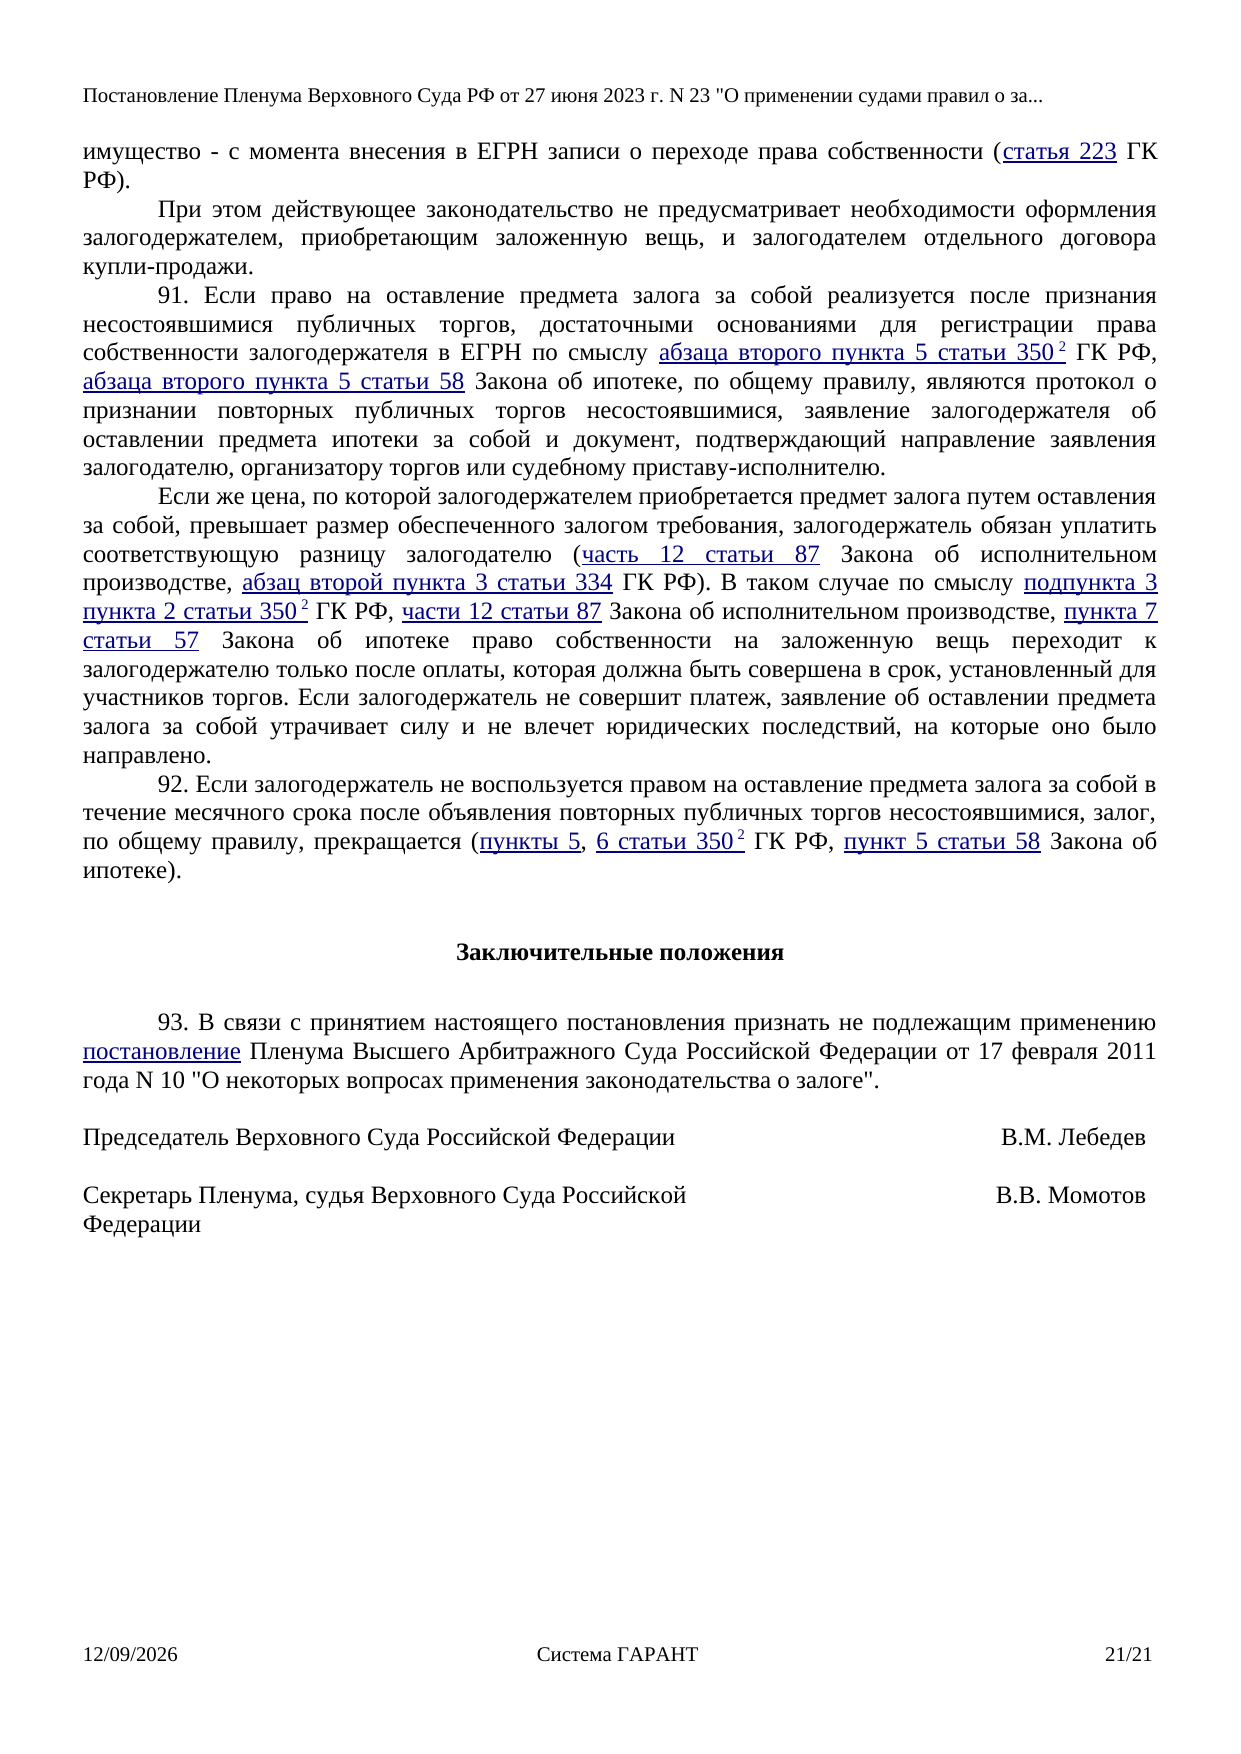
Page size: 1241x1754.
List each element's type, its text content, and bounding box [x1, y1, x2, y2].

table_header В.М. Лебедев [791, 1123, 1146, 1151]
text Если же цена, по которой залогодержателем приобретается предмет залога путем оставления за собой, превышает размер обеспеченного залогом требования, залогодержатель обязан уплатить соответствующую разницу залогодателю (часть 12 статьи 87 Закона об исполнительном производстве, абзац второй пункта 3 статьи 334 ГК РФ). В таком случае по смыслу подпункта 3 пункта 2 статьи 350 2 ГК РФ, части 12 статьи 87 Закона об исполнительном производстве, пункта 7 статьи 57 Закона об ипотеке право собственности на заложенную вещь переходит к залогодержателю только после оплаты, которая должна быть совершена в срок, установленный для участников торгов. Если залогодержатель не совершит платеж, заявление об оставлении предмета залога за собой утрачивает силу и не влечет юридических последствий, на которые оно было направлено. [83, 481, 1157, 769]
text 93. В связи с принятием настоящего постановления признать не подлежащим применению постановление Пленума Высшего Арбитражного Суда Российской Федерации от 17 февраля 2011 года N 10 "О некоторых вопросах применения законодательства о залоге". [83, 1007, 1157, 1094]
text имущество - с момента внесения в ЕГРН записи о переходе права собственности (статья 223 ГК РФ). [83, 136, 1157, 194]
table_header В.В. Момотов [791, 1180, 1146, 1237]
text При этом действующее законодательство не предусматривает необходимости оформления залогодержателем, приобретающим заложенную вещь, и залогодателем отдельного договора купли-продажи. [83, 194, 1157, 280]
table_header Секретарь Пленума, судья Верховного Суда Российской Федерации [83, 1180, 791, 1237]
text 91. Если право на оставление предмета залога за собой реализуется после признания несостоявшимися публичных торгов, достаточными основаниями для регистрации права собственности залогодержателя в ЕГРН по смыслу абзаца второго пункта 5 статьи 350 2 ГК РФ, абзаца второго пункта 5 статьи 58 Закона об ипотеке, по общему правилу, являются протокол о признании повторных публичных торгов несостоявшимися, заявление залогодержателя об оставлении предмета ипотеки за собой и документ, подтверждающий направление заявления залогодателю, организатору торгов или судебному приставу-исполнителю. [83, 280, 1157, 481]
text 92. Если залогодержатель не воспользуется правом на оставление предмета залога за собой в течение месячного срока после объявления повторных публичных торгов несостоявшимися, залог, по общему правилу, прекращается (пункты 5, 6 статьи 350 2 ГК РФ, пункт 5 статьи 58 Закона об ипотеке). [83, 769, 1157, 884]
table_header Председатель Верховного Суда Российской Федерации [83, 1123, 791, 1151]
subtitle Заключительные положения [83, 937, 1157, 966]
